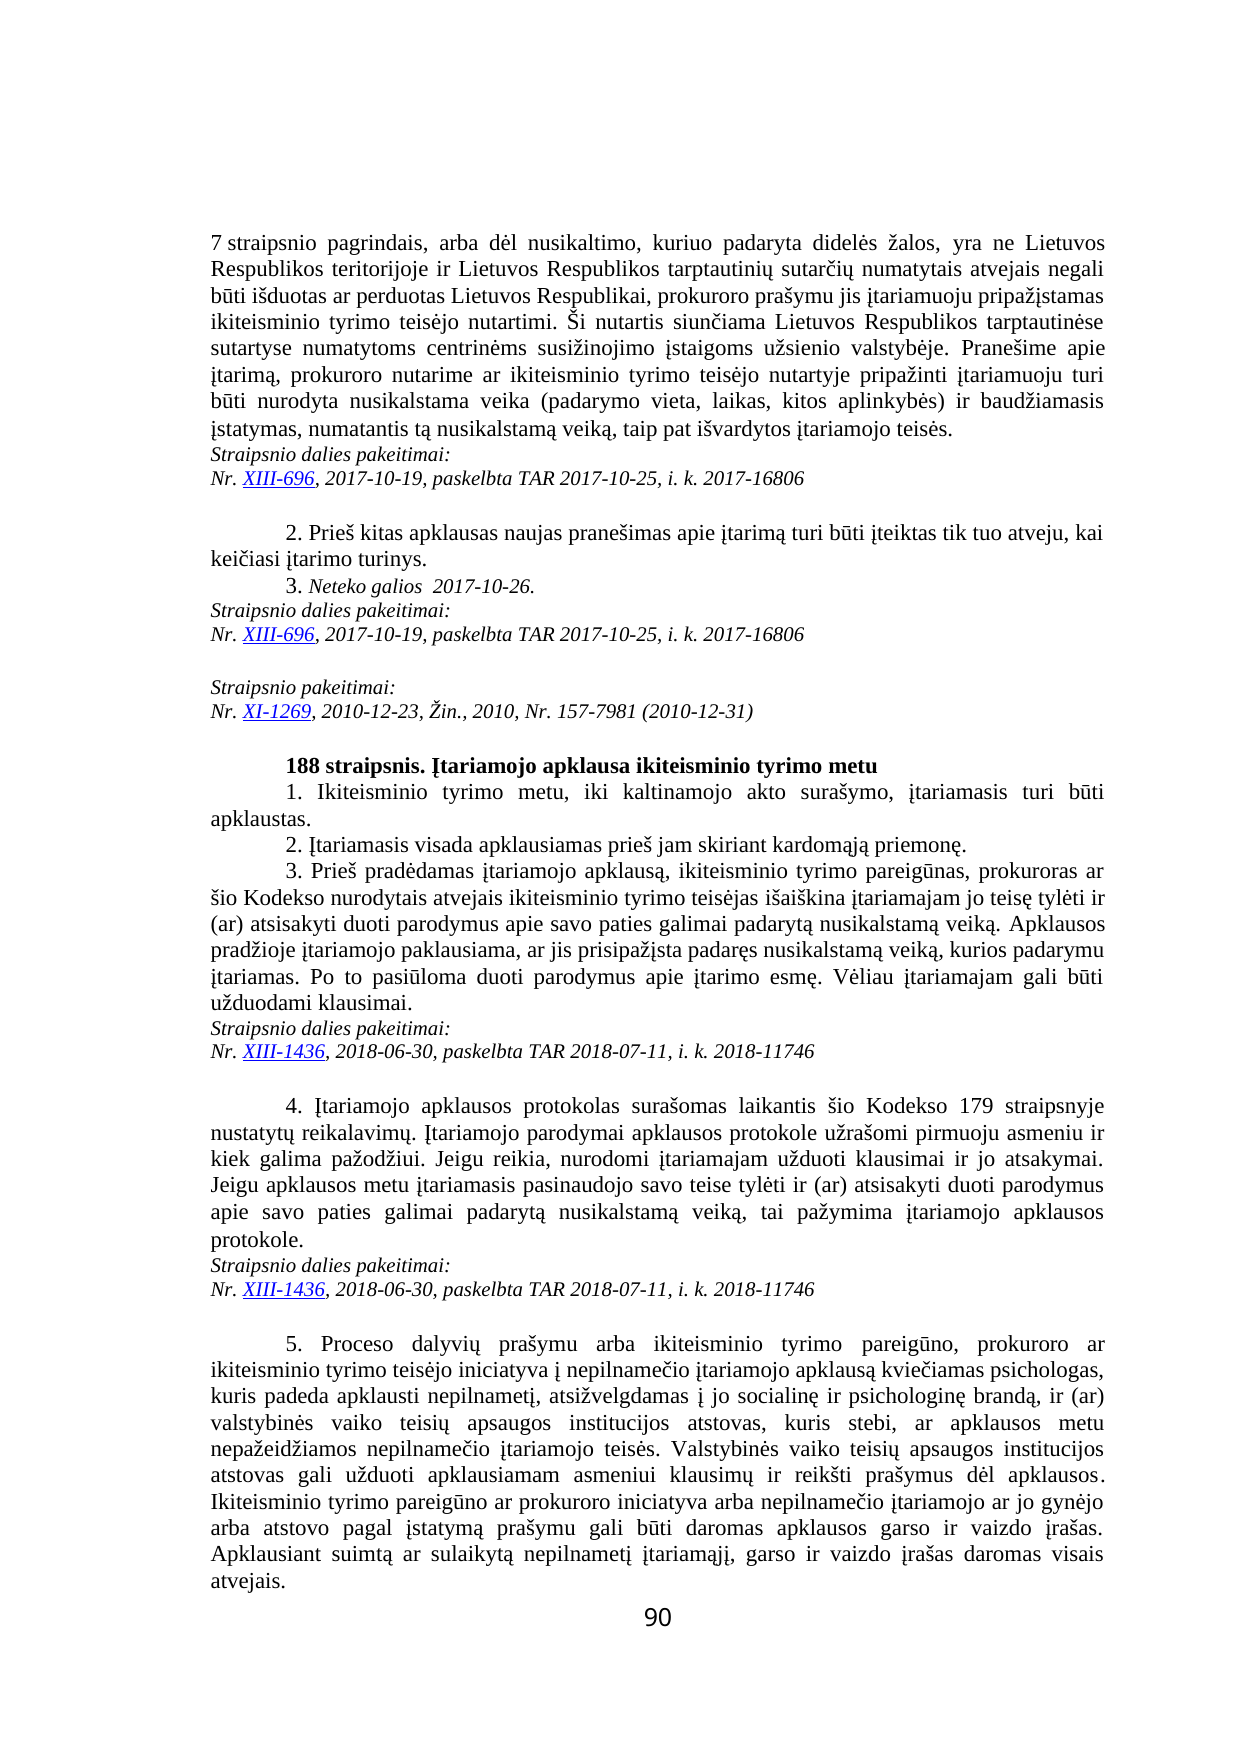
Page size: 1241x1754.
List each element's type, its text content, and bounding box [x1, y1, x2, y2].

text 7 straipsnio pagrindais, arba dėl nusikaltimo, kuriuo padaryta didelės žalos, yra ne Lietuvos Respublikos teritorijoje ir Lietuvos Respublikos tarptautinių sutarčių numatytais atvejais negali būti išduotas ar perduotas Lietuvos Respublikai, prokuroro prašymu jis įtariamuoju pripažįstamas ikiteisminio tyrimo teisėjo nutartimi. Ši nutartis siunčiama Lietuvos Respublikos tarptautinėse sutartyse numatytoms centrinėms susižinojimo įstaigoms užsienio valstybėje. Pranešime apie įtarimą, prokuroro nutarime ar ikiteisminio tyrimo teisėjo nutartyje pripažinti įtariamuoju turi būti nurodyta nusikalstama veika (padarymo vieta, laikas, kitos aplinkybės) ir baudžiamasis įstatymas, numatantis tą nusikalstamą veiką, taip pat išvardytos įtariamojo teisės. [210, 229, 1105, 442]
text Nr. XIII-696, 2017-10-19, paskelbta TAR 2017-10-25, i. k. 2017-16806 [210, 466, 1105, 490]
text Nr. XIII-696, 2017-10-19, paskelbta TAR 2017-10-25, i. k. 2017-16806 [210, 622, 1105, 646]
text Nr. XI-1269, 2010-12-23, Žin., 2010, Nr. 157-7981 (2010-12-31) [210, 699, 1105, 723]
text 5. Proceso dalyvių prašymu arba ikiteisminio tyrimo pareigūno, prokuroro ar ikiteisminio tyrimo teisėjo iniciatyva į nepilnamečio įtariamojo apklausą kviečiamas psichologas, kuris padeda apklausti nepilnametį, atsižvelgdamas į jo socialinę ir psichologinę brandą, ir (ar) valstybinės vaiko teisių apsaugos institucijos atstovas, kuris stebi, ar apklausos metu nepažeidžiamos nepilnamečio įtariamojo teisės. Valstybinės vaiko teisių apsaugos institucijos atstovas gali užduoti apklausiamam asmeniui klausimų ir reikšti prašymus dėl apklausos. Ikiteisminio tyrimo pareigūno ar prokuroro iniciatyva arba nepilnamečio įtariamojo ar jo gynėjo arba atstovo pagal įstatymą prašymu gali būti daromas apklausos garso ir vaizdo įrašas. Apklausiant suimtą ar sulaikytą nepilnametį įtariamąjį, garso ir vaizdo įrašas daromas visais atvejais. [210, 1330, 1105, 1593]
text 3. Neteko galios 2017-10-26. [210, 572, 1105, 598]
text Straipsnio dalies pakeitimai: [210, 598, 1105, 622]
text Nr. XIII-1436, 2018-06-30, paskelbta TAR 2018-07-11, i. k. 2018-11746 [210, 1039, 1105, 1063]
text Straipsnio pakeitimai: [210, 675, 1105, 699]
text 188 straipsnis. Įtariamojo apklausa ikiteisminio tyrimo metu [210, 752, 1105, 778]
text Straipsnio dalies pakeitimai: [210, 442, 1105, 466]
text 1. Ikiteisminio tyrimo metu, iki kaltinamojo akto surašymo, įtariamasis turi būti apklaustas. [210, 778, 1105, 831]
text 4. Įtariamojo apklausos protokolas surašomas laikantis šio Kodekso 179 straipsnyje nustatytų reikalavimų. Įtariamojo parodymai apklausos protokole užrašomi pirmuoju asmeniu ir kiek galima pažodžiui. Jeigu reikia, nurodomi įtariamajam užduoti klausimai ir jo atsakymai. Jeigu apklausos metu įtariamasis pasinaudojo savo teise tylėti ir (ar) atsisakyti duoti parodymus apie savo paties galimai padarytą nusikalstamą veiką, tai pažymima įtariamojo apklausos protokole. [210, 1092, 1105, 1253]
text 3. Prieš pradėdamas įtariamojo apklausą, ikiteisminio tyrimo pareigūnas, prokuroras ar šio Kodekso nurodytais atvejais ikiteisminio tyrimo teisėjas išaiškina įtariamajam jo teisę tylėti ir (ar) atsisakyti duoti parodymus apie savo paties galimai padarytą nusikalstamą veiką. Apklausos pradžioje įtariamojo paklausiama, ar jis prisipažįsta padaręs nusikalstamą veiką, kurios padarymu įtariamas. Po to pasiūloma duoti parodymus apie įtarimo esmę. Vėliau įtariamajam gali būti užduodami klausimai. [210, 857, 1105, 1015]
text Straipsnio dalies pakeitimai: [210, 1015, 1105, 1039]
text 2. Įtariamasis visada apklausiamas prieš jam skiriant kardomąją priemonę. [210, 831, 1105, 857]
text Straipsnio dalies pakeitimai: [210, 1253, 1105, 1277]
text 2. Prieš kitas apklausas naujas pranešimas apie įtarimą turi būti įteiktas tik tuo atveju, kai keičiasi įtarimo turinys. [210, 519, 1105, 572]
text Nr. XIII-1436, 2018-06-30, paskelbta TAR 2018-07-11, i. k. 2018-11746 [210, 1277, 1105, 1301]
